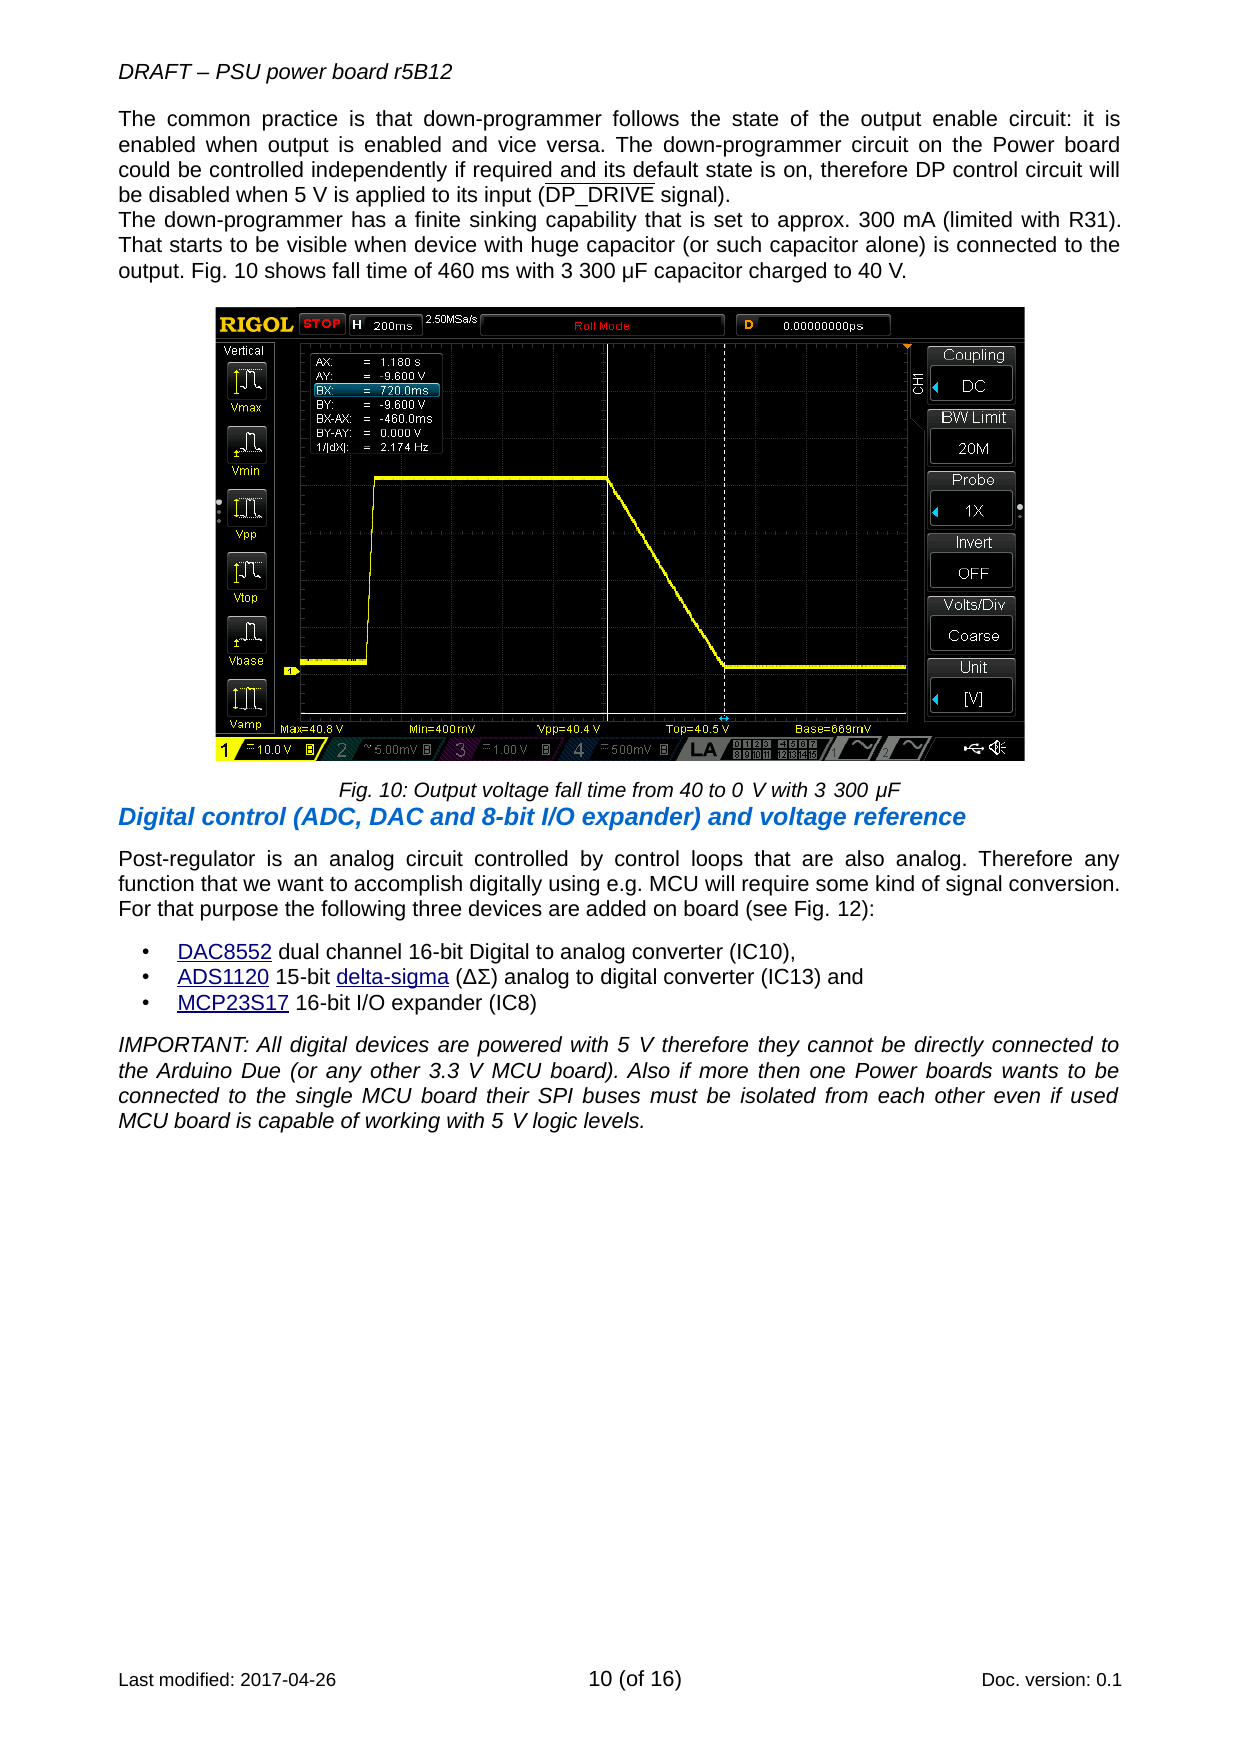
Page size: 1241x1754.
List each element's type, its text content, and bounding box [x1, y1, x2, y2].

text IMPORTANT: All digital devices are powered with 5 V therefore they cannot be directly connected to the Arduino Due (or any other 3.3 V MCU board). Also if more then one Power boards wants to be connected to the single MCU board their SPI buses must be isolated from each other even if used MCU board is capable of working with 5 V logic levels. [118, 1032, 1122, 1133]
list DAC8552 dual channel 16-bit Digital to analog converter (IC10), [142, 939, 1110, 964]
list Fig. 10: Output voltage fall time from 40 to 0 V with 3 300 μF [216, 761, 1025, 802]
list ADS1120 15-bit delta-sigma (ΔΣ) analog to digital converter (IC13) and [142, 964, 1110, 989]
text Post-regulator is an analog circuit controlled by control loops that are also analog. Therefore any function that we want to accomplish digitally using e.g. MCU will require some kind of signal conversion. For that purpose the following three devices are added on board (see Fig. 12): [118, 846, 1122, 921]
picture [215, 307, 1025, 761]
list MCP23S17 16-bit I/O expander (IC8) [142, 989, 1110, 1015]
text The common practice is that down-programmer follows the state of the output enable circuit: it is enabled when output is enabled and vice versa. The down-programmer circuit on the Power board could be controlled independently if required and its default state is on, therefore DP control circuit will be disabled when 5 V is applied to its input (DP_DRIVE signal). [118, 106, 1122, 207]
subtitle Digital control (ADC, DAC and 8-bit I/O expander) and voltage reference [118, 761, 1122, 831]
text The down-programmer has a finite sinking capability that is set to approx. 300 mA (limited with R31). That starts to be visible when device with huge capacitor (or such capacitor alone) is connected to the output. Fig. 10 shows fall time of 460 ms with 3 300 μF capacitor charged to 40 V. [118, 207, 1122, 283]
